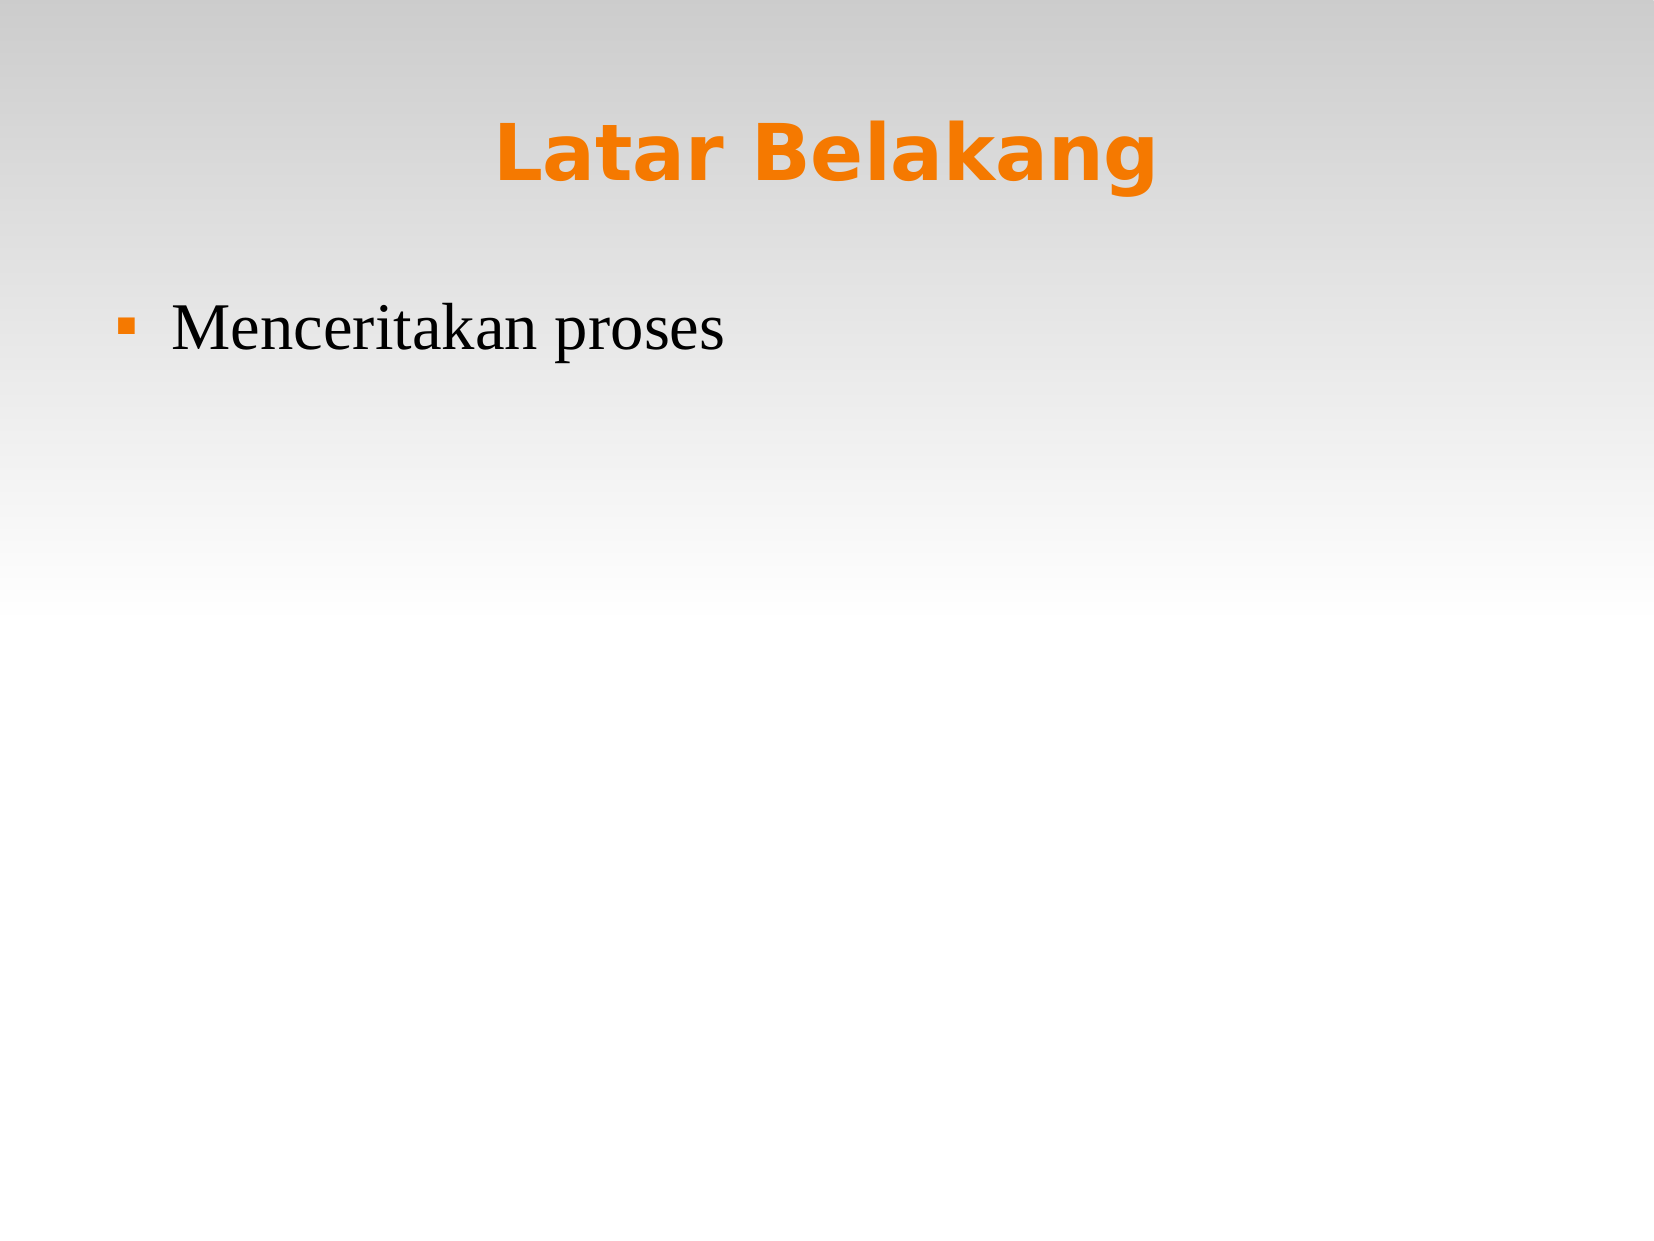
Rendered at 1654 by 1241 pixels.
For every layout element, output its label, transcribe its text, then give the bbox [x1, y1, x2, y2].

title Latar Belakang [82, 49, 1571, 257]
list Menceritakan proses [82, 290, 1571, 1109]
